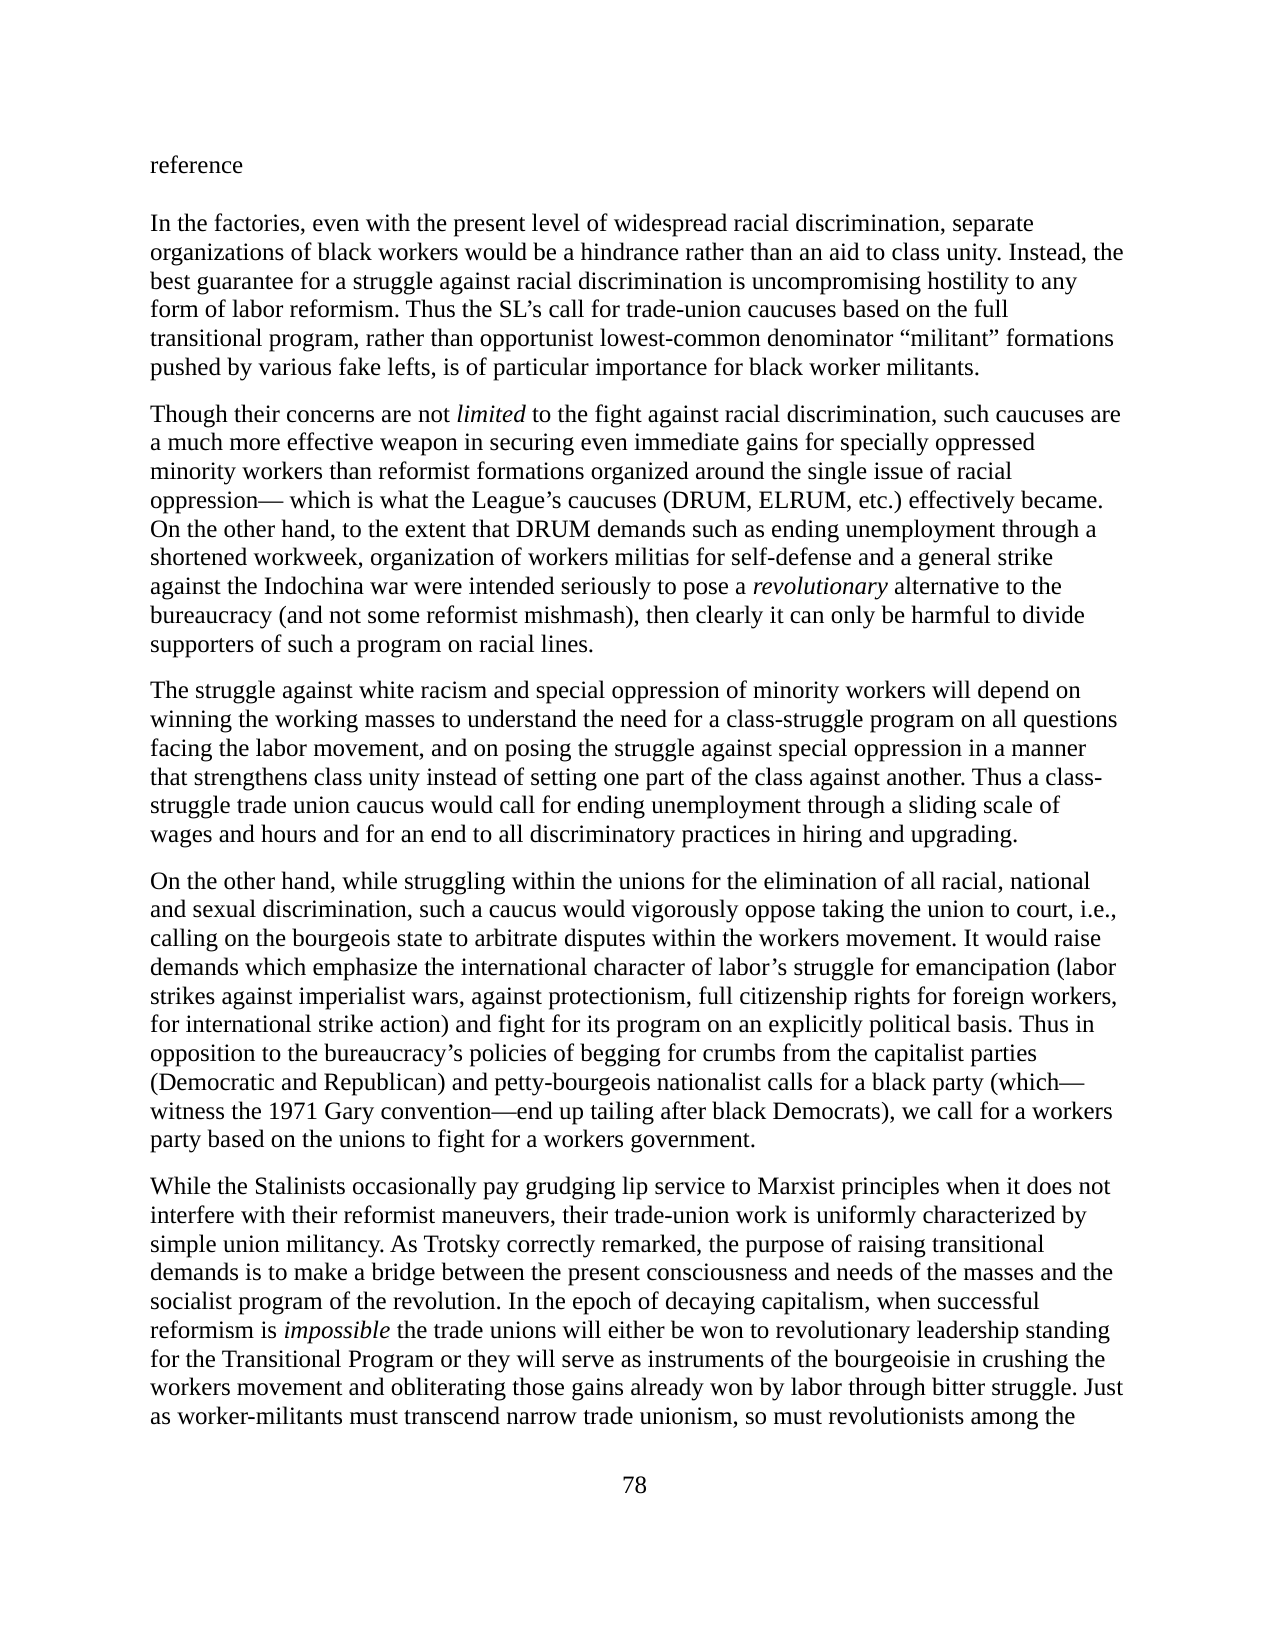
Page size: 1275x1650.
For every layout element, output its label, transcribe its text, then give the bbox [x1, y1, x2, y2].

text While the Stalinists occasionally pay grudging lip service to Marxist principles when it does not interfere with their reformist maneuvers, their trade-union work is uniformly characterized by simple union militancy. As Trotsky correctly remarked, the purpose of raising transitional demands is to make a bridge between the present consciousness and needs of the masses and the socialist program of the revolution. In the epoch of decaying capitalism, when successful reformism is impossible the trade unions will either be won to revolutionary leadership standing for the Transitional Program or they will serve as instruments of the bourgeoisie in crushing the workers movement and obliterating those gains already won by labor through bitter struggle. Just as worker-militants must transcend narrow trade unionism, so must revolutionists among the [150, 1171, 1125, 1430]
text On the other hand, while struggling within the unions for the elimination of all racial, national and sexual discrimination, such a caucus would vigorously oppose taking the union to court, i.e., calling on the bourgeois state to arbitrate disputes within the workers movement. It would raise demands which emphasize the international character of labor’s struggle for emancipation (labor strikes against imperialist wars, against protectionism, full citizenship rights for foreign workers, for international strike action) and fight for its program on an explicitly political basis. Thus in opposition to the bureaucracy’s policies of begging for crumbs from the capitalist parties (Democratic and Republican) and petty-bourgeois nationalist calls for a black party (which—witness the 1971 Gary convention—end up tailing after black Democrats), we call for a workers party based on the unions to fight for a workers government. [150, 866, 1125, 1153]
text Though their concerns are not limited to the fight against racial discrimination, such caucuses are a much more effective weapon in securing even immediate gains for specially oppressed minority workers than reformist formations organized around the single issue of racial oppression— which is what the League’s caucuses (DRUM, ELRUM, etc.) effectively became. On the other hand, to the extent that DRUM demands such as ending unemployment through a shortened workweek, organization of workers militias for self-defense and a general strike against the Indochina war were intended seriously to pose a revolutionary alternative to the bureaucracy (and not some reformist mishmash), then clearly it can only be harmful to divide supporters of such a program on racial lines. [150, 399, 1125, 657]
text In the factories, even with the present level of widespread racial discrimination, separate organizations of black workers would be a hindrance rather than an aid to class unity. Instead, the best guarantee for a struggle against racial discrimination is uncompromising hostility to any form of labor reformism. Thus the SL’s call for trade-union caucuses based on the full transitional program, rather than opportunist lowest-common denominator “militant” formations pushed by various fake lefts, is of particular importance for black worker militants. [150, 208, 1125, 381]
text The struggle against white racism and special oppression of minority workers will depend on winning the working masses to understand the need for a class-struggle program on all questions facing the labor movement, and on posing the struggle against special oppression in a manner that strengthens class unity instead of setting one part of the class against another. Thus a class-struggle trade union caucus would call for ending unemployment through a sliding scale of wages and hours and for an end to all discriminatory practices in hiring and upgrading. [150, 675, 1125, 848]
